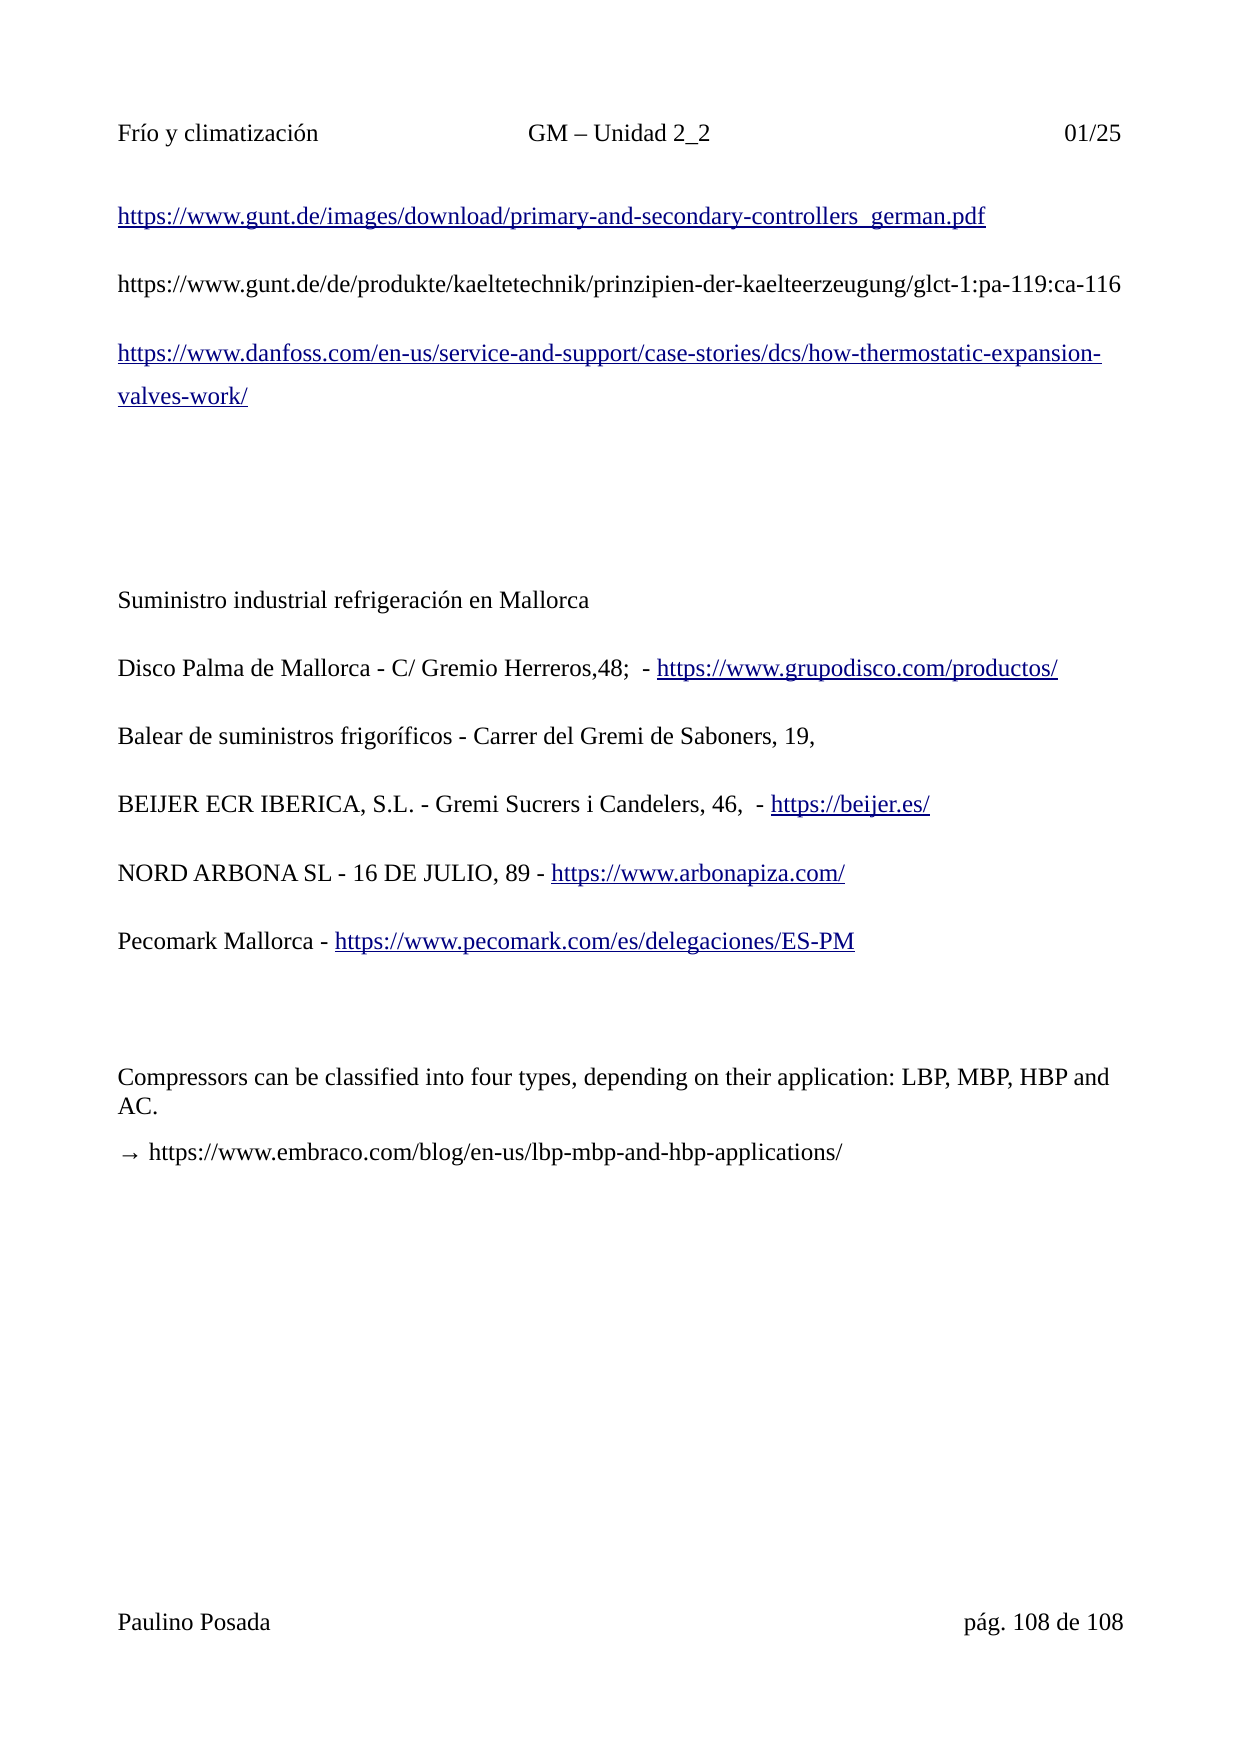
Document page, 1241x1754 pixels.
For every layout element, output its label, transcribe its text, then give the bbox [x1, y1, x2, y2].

text Suministro industrial refrigeración en Mallorca [117, 585, 1123, 614]
text Pecomark Mallorca - https://www.pecomark.com/es/delegaciones/ES-PM [117, 926, 1123, 954]
text https://www.danfoss.com/en-us/service-and-support/case-stories/dcs/how-thermostatic-expansion-valves-work/ [117, 338, 1123, 409]
text → https://www.embraco.com/blog/en-us/lbp-mbp-and-hbp-applications/ [117, 1137, 1123, 1166]
text Balear de suministros frigoríficos - Carrer del Gremi de Saboners, 19, [117, 721, 1123, 750]
text NORD ARBONA SL - 16 DE JULIO, 89 - https://www.arbonapiza.com/ [117, 858, 1123, 886]
text https://www.gunt.de/de/produkte/kaeltetechnik/prinzipien-der-kaelteerzeugung/glct-1:pa-119:ca-116 [117, 269, 1123, 298]
text BEIJER ECR IBERICA, S.L. - Gremi Sucrers i Candelers, 46, - https://beijer.es/ [117, 789, 1123, 818]
text Disco Palma de Mallorca - C/ Gremio Herreros,48; - https://www.grupodisco.com/productos/ [117, 653, 1123, 682]
text https://www.gunt.de/images/download/primary-and-secondary-controllers_german.pdf [117, 201, 1123, 230]
text Compressors can be classified into four types, depending on their application: LBP, MBP, HBP and AC. [117, 1062, 1123, 1119]
